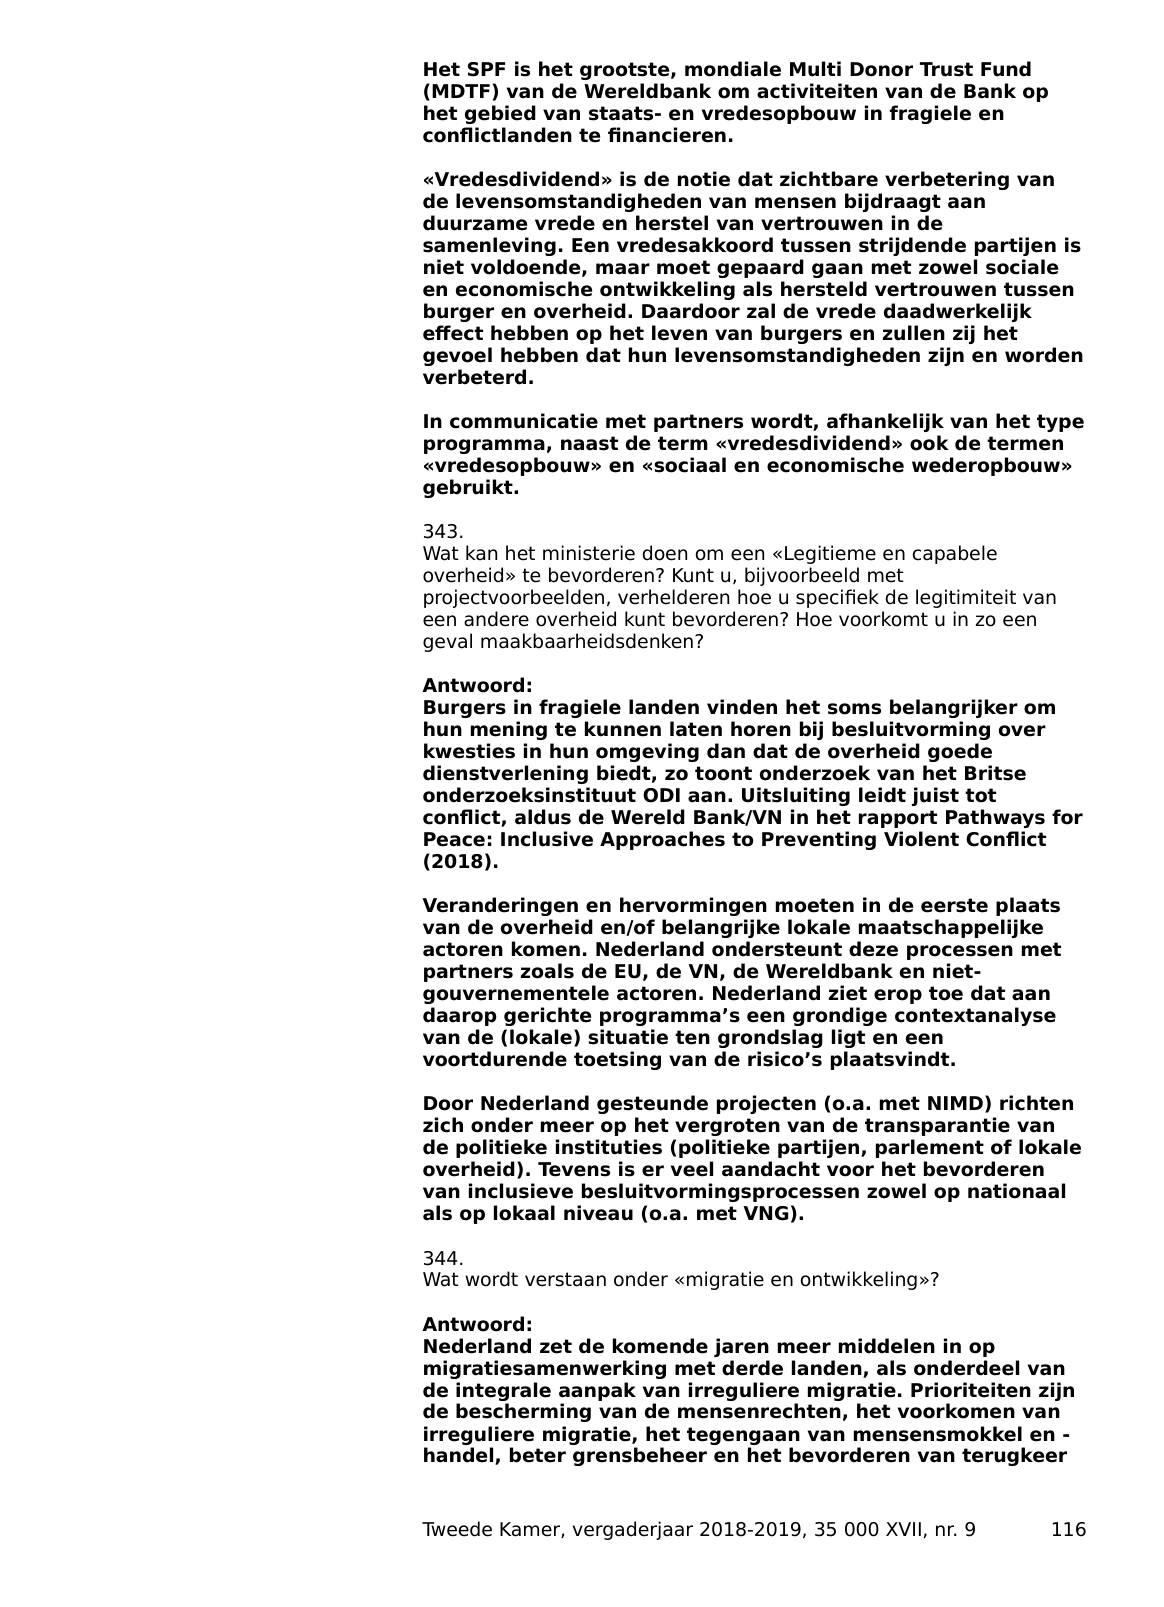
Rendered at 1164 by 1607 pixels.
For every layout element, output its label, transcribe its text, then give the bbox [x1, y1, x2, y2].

text 344. [422, 1247, 1087, 1269]
text 343. [422, 521, 1087, 543]
text Antwoord: [422, 675, 1087, 697]
text Het SPF is het grootste, mondiale Multi Donor Trust Fund (MDTF) van de Wereldbank om activiteiten van de Bank op het gebied van staats- en vredesopbouw in fragiele en conflictlanden te financieren. [422, 59, 1087, 147]
text Burgers in fragiele landen vinden het soms belangrijker om hun mening te kunnen laten horen bij besluitvorming over kwesties in hun omgeving dan dat de overheid goede dienstverlening biedt, zo toont onderzoek van het Britse onderzoeksinstituut ODI aan. Uitsluiting leidt juist tot conflict, aldus de Wereld Bank/VN in het rapport Pathways for Peace: Inclusive Approaches to Preventing Violent Conflict (2018). [422, 697, 1087, 873]
text Door Nederland gesteunde projecten (o.a. met NIMD) richten zich onder meer op het vergroten van de transparantie van de politieke instituties (politieke partijen, parlement of lokale overheid). Tevens is er veel aandacht voor het bevorderen van inclusieve besluitvormingsprocessen zowel op nationaal als op lokaal niveau (o.a. met VNG). [422, 1093, 1087, 1225]
text Antwoord: [422, 1313, 1087, 1336]
text Wat kan het ministerie doen om een «Legitieme en capabele overheid» te bevorderen? Kunt u, bijvoorbeeld met projectvoorbeelden, verhelderen hoe u specifiek de legitimiteit van een andere overheid kunt bevorderen? Hoe voorkomt u in zo een geval maakbaarheidsdenken? [422, 543, 1087, 653]
text Nederland zet de komende jaren meer middelen in op migratiesamenwerking met derde landen, als onderdeel van de integrale aanpak van irreguliere migratie. Prioriteiten zijn de bescherming van de mensenrechten, het voorkomen van irreguliere migratie, het tegengaan van mensensmokkel en -handel, beter grensbeheer en het bevorderen van terugkeer [422, 1336, 1087, 1467]
text Wat wordt verstaan onder «migratie en ontwikkeling»? [422, 1269, 1087, 1291]
text In communicatie met partners wordt, afhankelijk van het type programma, naast de term «vredesdividend» ook de termen «vredesopbouw» en «sociaal en economische wederopbouw» gebruikt. [422, 411, 1087, 499]
text «Vredesdividend» is de notie dat zichtbare verbetering van de levensomstandigheden van mensen bijdraagt aan duurzame vrede en herstel van vertrouwen in de samenleving. Een vredesakkoord tussen strijdende partijen is niet voldoende, maar moet gepaard gaan met zowel sociale en economische ontwikkeling als hersteld vertrouwen tussen burger en overheid. Daardoor zal de vrede daadwerkelijk effect hebben op het leven van burgers en zullen zij het gevoel hebben dat hun levensomstandigheden zijn en worden verbeterd. [422, 169, 1087, 389]
text Veranderingen en hervormingen moeten in de eerste plaats van de overheid en/of belangrijke lokale maatschappelijke actoren komen. Nederland ondersteunt deze processen met partners zoals de EU, de VN, de Wereldbank en niet-gouvernementele actoren. Nederland ziet erop toe dat aan daarop gerichte programma’s een grondige contextanalyse van de (lokale) situatie ten grondslag ligt en een voortdurende toetsing van de risico’s plaatsvindt. [422, 895, 1087, 1071]
